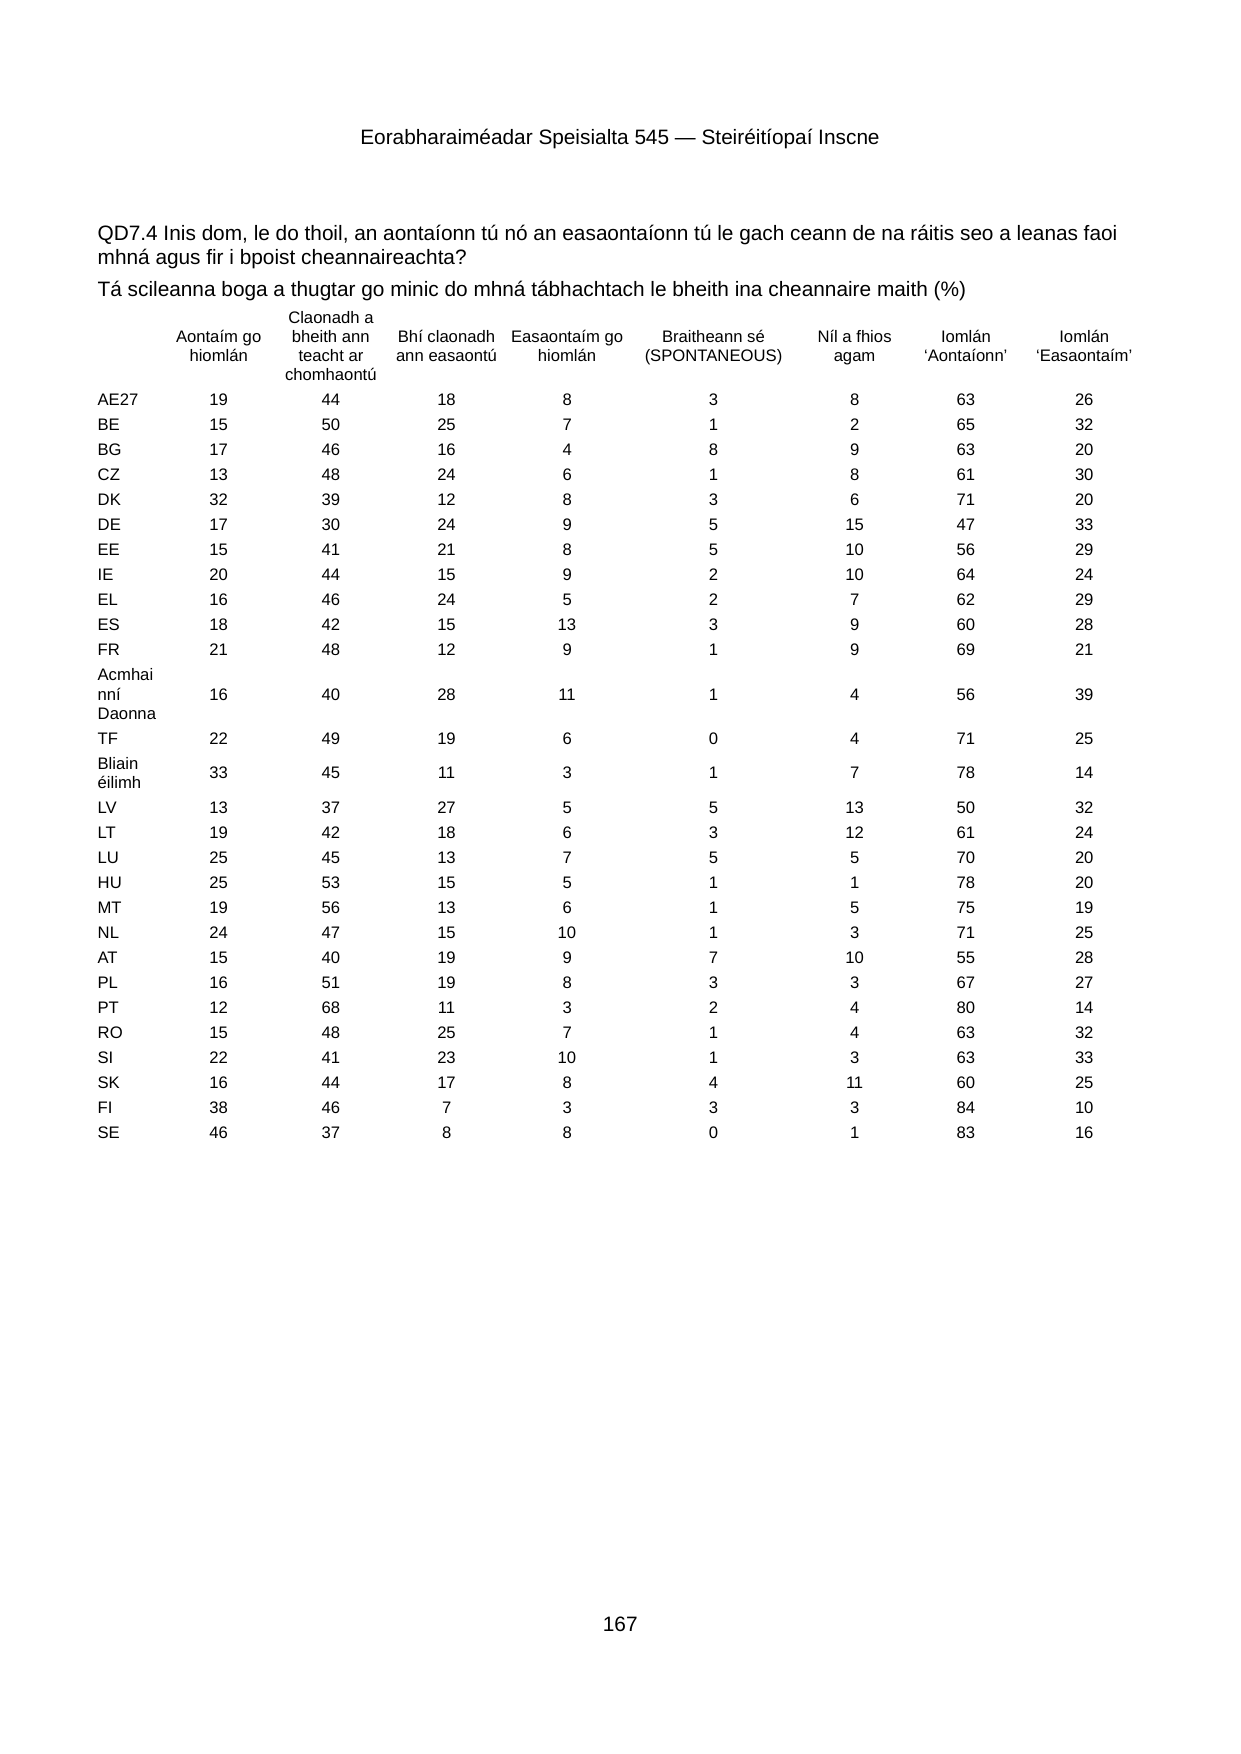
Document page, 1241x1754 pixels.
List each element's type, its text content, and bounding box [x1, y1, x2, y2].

table_cell 50 [909, 795, 1022, 820]
table_cell 63 [909, 387, 1022, 412]
table_cell 46 [162, 1120, 275, 1145]
table_cell 13 [507, 612, 627, 637]
table_cell 2 [627, 995, 800, 1020]
table_cell 4 [800, 726, 909, 751]
table_cell 37 [275, 795, 386, 820]
table_cell SI [95, 1045, 162, 1070]
table_cell LU [95, 845, 162, 870]
table_cell 5 [800, 845, 909, 870]
table_cell 61 [909, 462, 1022, 487]
table_cell 25 [1022, 920, 1146, 945]
table_cell 4 [507, 437, 627, 462]
table_cell 29 [1022, 537, 1146, 562]
table_cell 46 [275, 587, 386, 612]
table_cell 27 [1022, 970, 1146, 995]
table_cell 8 [800, 387, 909, 412]
table_cell 12 [162, 995, 275, 1020]
table_cell 78 [909, 870, 1022, 895]
table_cell 3 [627, 487, 800, 512]
table_cell LV [95, 795, 162, 820]
table_cell 17 [386, 1070, 507, 1095]
table_cell 16 [386, 437, 507, 462]
table_cell 5 [627, 795, 800, 820]
table_cell 1 [627, 870, 800, 895]
table_cell 53 [275, 870, 386, 895]
table_cell 13 [386, 845, 507, 870]
table_cell 23 [386, 1045, 507, 1070]
table_cell 39 [1022, 662, 1146, 726]
table_cell 7 [627, 945, 800, 970]
table_cell 16 [162, 970, 275, 995]
table_cell 16 [162, 662, 275, 726]
table_cell 13 [800, 795, 909, 820]
table_cell Easaontaím go hiomlán [507, 305, 627, 387]
table_cell 14 [1022, 751, 1146, 795]
table_cell 78 [909, 751, 1022, 795]
table_cell 56 [275, 895, 386, 920]
table_cell 0 [627, 1120, 800, 1145]
table_cell 19 [386, 945, 507, 970]
table_cell 10 [800, 562, 909, 587]
table_cell 21 [162, 637, 275, 662]
table_cell 21 [1022, 637, 1146, 662]
table_cell 40 [275, 662, 386, 726]
table_cell 7 [386, 1095, 507, 1120]
table_cell 84 [909, 1095, 1022, 1120]
table_cell 30 [1022, 462, 1146, 487]
table_cell 10 [507, 920, 627, 945]
table_cell Iomlán ‘Easaontaím’ [1022, 305, 1146, 387]
table_cell Bliain éilimh [95, 751, 162, 795]
table_cell TF [95, 726, 162, 751]
table_cell 5 [627, 537, 800, 562]
table_cell 41 [275, 537, 386, 562]
table_cell Tá scileanna boga a thugtar go minic do mhná tábhachtach le bheith ina cheannaire maith (%) [95, 273, 1146, 305]
table_cell 3 [507, 751, 627, 795]
table_cell 29 [1022, 587, 1146, 612]
table_cell 1 [627, 895, 800, 920]
table_cell 67 [909, 970, 1022, 995]
table_cell 18 [386, 387, 507, 412]
table_cell EE [95, 537, 162, 562]
table_cell 8 [507, 1120, 627, 1145]
table_cell 8 [627, 437, 800, 462]
table_cell 9 [800, 612, 909, 637]
table_cell 5 [627, 512, 800, 537]
table_cell 15 [800, 512, 909, 537]
table_cell 15 [386, 612, 507, 637]
table_cell 50 [275, 412, 386, 437]
table_cell 1 [627, 412, 800, 437]
table_cell 24 [386, 512, 507, 537]
table_cell 61 [909, 820, 1022, 845]
table_cell DK [95, 487, 162, 512]
table_cell 24 [162, 920, 275, 945]
table_cell 1 [627, 1045, 800, 1070]
table_cell 4 [800, 1020, 909, 1045]
table_cell 28 [386, 662, 507, 726]
table_cell 6 [507, 895, 627, 920]
table_cell 1 [627, 462, 800, 487]
table_cell 15 [162, 412, 275, 437]
table_cell AT [95, 945, 162, 970]
table_cell 9 [800, 637, 909, 662]
table_cell 20 [162, 562, 275, 587]
table_cell 24 [1022, 562, 1146, 587]
table_cell 33 [162, 751, 275, 795]
table_cell 5 [507, 870, 627, 895]
table_cell 62 [909, 587, 1022, 612]
table_cell AE27 [95, 387, 162, 412]
table_cell 3 [627, 820, 800, 845]
table_cell 51 [275, 970, 386, 995]
table_cell 32 [1022, 412, 1146, 437]
table_cell 8 [507, 1070, 627, 1095]
table_cell 22 [162, 1045, 275, 1070]
table_cell 24 [386, 587, 507, 612]
table_cell 48 [275, 462, 386, 487]
table_cell 18 [162, 612, 275, 637]
table_cell 5 [507, 795, 627, 820]
table_cell 8 [386, 1120, 507, 1145]
table_cell 19 [386, 726, 507, 751]
table_cell 8 [507, 387, 627, 412]
table_cell PL [95, 970, 162, 995]
table_cell 22 [162, 726, 275, 751]
table_cell 47 [909, 512, 1022, 537]
table_cell Níl a fhios agam [800, 305, 909, 387]
table_cell 5 [800, 895, 909, 920]
table_cell 25 [162, 870, 275, 895]
table_cell 4 [627, 1070, 800, 1095]
table_cell NL [95, 920, 162, 945]
table_cell 16 [1022, 1120, 1146, 1145]
table_cell 40 [275, 945, 386, 970]
table_cell 1 [800, 870, 909, 895]
table_cell 27 [386, 795, 507, 820]
table_cell 60 [909, 1070, 1022, 1095]
table_cell 17 [162, 512, 275, 537]
table_cell 21 [386, 537, 507, 562]
table_cell 6 [800, 487, 909, 512]
table_cell 32 [1022, 1020, 1146, 1045]
table_cell 15 [386, 870, 507, 895]
table_cell 15 [162, 537, 275, 562]
table_cell 70 [909, 845, 1022, 870]
table_cell 10 [800, 945, 909, 970]
table_cell 56 [909, 662, 1022, 726]
table_cell ES [95, 612, 162, 637]
table_cell IE [95, 562, 162, 587]
table_cell 9 [800, 437, 909, 462]
table_cell 71 [909, 726, 1022, 751]
table_cell 2 [800, 412, 909, 437]
table_cell 17 [162, 437, 275, 462]
table_cell 19 [162, 387, 275, 412]
table_cell 20 [1022, 437, 1146, 462]
table_cell 5 [507, 587, 627, 612]
table_cell 49 [275, 726, 386, 751]
table_cell 32 [162, 487, 275, 512]
table_cell 8 [507, 487, 627, 512]
table_cell 12 [386, 637, 507, 662]
table_cell 3 [800, 1095, 909, 1120]
table_cell 7 [507, 1020, 627, 1045]
table_cell RO [95, 1020, 162, 1045]
table_cell 5 [627, 845, 800, 870]
table_header QD7.4 Inis dom, le do thoil, an aontaíonn tú nó an easaontaíonn tú le gach ceann de na ráitis seo a leanas faoi mhná agus fir i bpoist cheannaireachta? [95, 217, 1146, 272]
table_cell 1 [800, 1120, 909, 1145]
table_cell 44 [275, 387, 386, 412]
table_cell 3 [627, 970, 800, 995]
table_cell 33 [1022, 1045, 1146, 1070]
table_cell 3 [627, 612, 800, 637]
table_cell 0 [627, 726, 800, 751]
table_cell 1 [627, 662, 800, 726]
table_cell HU [95, 870, 162, 895]
table_cell 38 [162, 1095, 275, 1120]
table_cell 46 [275, 1095, 386, 1120]
table_cell [95, 305, 162, 387]
table_cell 47 [275, 920, 386, 945]
table_cell 19 [386, 970, 507, 995]
table_cell 7 [507, 845, 627, 870]
table_cell 3 [800, 920, 909, 945]
table_cell FR [95, 637, 162, 662]
table_cell 12 [386, 487, 507, 512]
table_cell 48 [275, 637, 386, 662]
table_cell 10 [800, 537, 909, 562]
table_cell 1 [627, 1020, 800, 1045]
table_cell 24 [1022, 820, 1146, 845]
table_cell 15 [386, 562, 507, 587]
table_cell 55 [909, 945, 1022, 970]
table_cell 19 [1022, 895, 1146, 920]
table_cell 15 [162, 1020, 275, 1045]
table_cell 13 [162, 795, 275, 820]
table_cell 37 [275, 1120, 386, 1145]
table_cell SE [95, 1120, 162, 1145]
table_cell 11 [386, 995, 507, 1020]
table_cell 80 [909, 995, 1022, 1020]
table_cell 32 [1022, 795, 1146, 820]
table_cell Bhí claonadh ann easaontú [386, 305, 507, 387]
table_cell 60 [909, 612, 1022, 637]
table_cell 19 [162, 820, 275, 845]
table_cell 64 [909, 562, 1022, 587]
table_cell 3 [800, 1045, 909, 1070]
table_cell 71 [909, 487, 1022, 512]
table_cell 7 [800, 587, 909, 612]
table_cell 45 [275, 751, 386, 795]
table_cell 44 [275, 1070, 386, 1095]
table_cell 7 [800, 751, 909, 795]
table_cell 24 [386, 462, 507, 487]
table_cell 3 [507, 1095, 627, 1120]
table_cell 16 [162, 1070, 275, 1095]
table_cell 8 [507, 970, 627, 995]
table_cell 9 [507, 637, 627, 662]
table_cell 8 [507, 537, 627, 562]
table_cell 56 [909, 537, 1022, 562]
table_cell 18 [386, 820, 507, 845]
table_cell 63 [909, 437, 1022, 462]
table_cell 3 [627, 387, 800, 412]
table_cell CZ [95, 462, 162, 487]
table_cell 2 [627, 562, 800, 587]
table_cell 71 [909, 920, 1022, 945]
table_cell 3 [627, 1095, 800, 1120]
table_cell BE [95, 412, 162, 437]
table_cell 13 [386, 895, 507, 920]
table_cell 28 [1022, 945, 1146, 970]
table_cell BG [95, 437, 162, 462]
table_cell 25 [386, 1020, 507, 1045]
table_cell 25 [386, 412, 507, 437]
table_cell 1 [627, 751, 800, 795]
table_cell DE [95, 512, 162, 537]
table_cell LT [95, 820, 162, 845]
table_cell 11 [386, 751, 507, 795]
table_cell 39 [275, 487, 386, 512]
table_cell Braitheann sé (SPONTANEOUS) [627, 305, 800, 387]
table_cell 44 [275, 562, 386, 587]
table_cell 68 [275, 995, 386, 1020]
table_cell 69 [909, 637, 1022, 662]
table_cell 20 [1022, 487, 1146, 512]
table_cell PT [95, 995, 162, 1020]
table_cell 19 [162, 895, 275, 920]
table_cell 9 [507, 512, 627, 537]
table_cell 75 [909, 895, 1022, 920]
table_cell FI [95, 1095, 162, 1120]
table_cell 65 [909, 412, 1022, 437]
table_cell 25 [162, 845, 275, 870]
table_cell 26 [1022, 387, 1146, 412]
table_cell 11 [507, 662, 627, 726]
table_cell 83 [909, 1120, 1022, 1145]
table_cell 6 [507, 462, 627, 487]
table_cell 8 [800, 462, 909, 487]
table_cell 15 [162, 945, 275, 970]
table_cell 41 [275, 1045, 386, 1070]
table_cell 10 [1022, 1095, 1146, 1120]
table_cell 25 [1022, 726, 1146, 751]
table_cell 25 [1022, 1070, 1146, 1095]
table_cell 9 [507, 562, 627, 587]
table_cell 48 [275, 1020, 386, 1045]
table_cell 45 [275, 845, 386, 870]
table_cell SK [95, 1070, 162, 1095]
table_cell Aontaím go hiomlán [162, 305, 275, 387]
table_cell 1 [627, 637, 800, 662]
table_cell 20 [1022, 870, 1146, 895]
table_cell 33 [1022, 512, 1146, 537]
table_cell 1 [627, 920, 800, 945]
table_cell EL [95, 587, 162, 612]
table_cell Claonadh a bheith ann teacht ar chomhaontú [275, 305, 386, 387]
table_cell 14 [1022, 995, 1146, 1020]
table_cell 6 [507, 726, 627, 751]
table_cell Iomlán ‘Aontaíonn’ [909, 305, 1022, 387]
table_cell 2 [627, 587, 800, 612]
table_cell 4 [800, 995, 909, 1020]
table_cell 3 [800, 970, 909, 995]
table_cell MT [95, 895, 162, 920]
table_cell 63 [909, 1045, 1022, 1070]
table_cell 3 [507, 995, 627, 1020]
table_cell 42 [275, 820, 386, 845]
table_cell 7 [507, 412, 627, 437]
table_cell 10 [507, 1045, 627, 1070]
table_cell 11 [800, 1070, 909, 1095]
table_cell 28 [1022, 612, 1146, 637]
table_cell 12 [800, 820, 909, 845]
table_cell 9 [507, 945, 627, 970]
table_cell 15 [386, 920, 507, 945]
table_cell 6 [507, 820, 627, 845]
table_cell 46 [275, 437, 386, 462]
table_cell 16 [162, 587, 275, 612]
table_cell 20 [1022, 845, 1146, 870]
table_cell 13 [162, 462, 275, 487]
table_cell 63 [909, 1020, 1022, 1045]
table_cell 42 [275, 612, 386, 637]
table_cell 4 [800, 662, 909, 726]
table_cell 30 [275, 512, 386, 537]
table_cell Acmhainní Daonna [95, 662, 162, 726]
